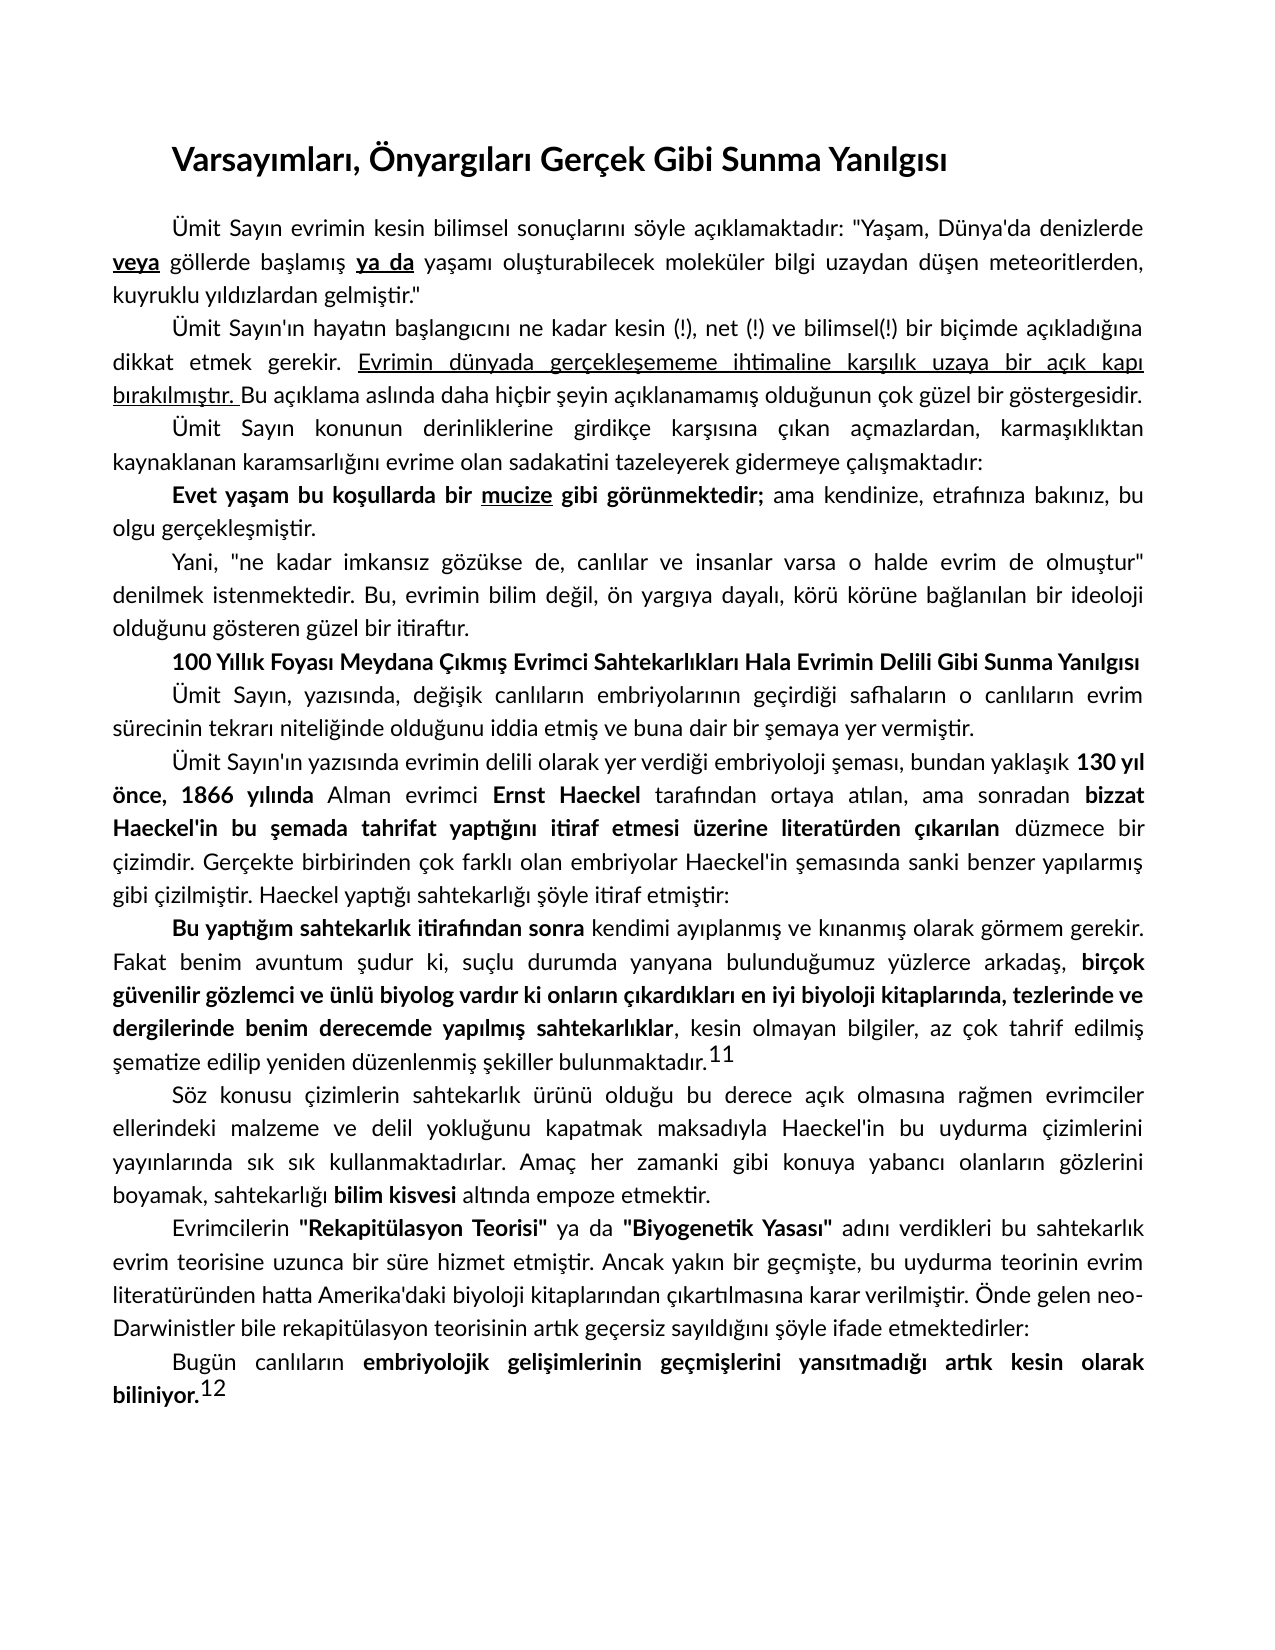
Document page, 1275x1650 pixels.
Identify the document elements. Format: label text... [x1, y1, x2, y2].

text Ümit Sayın'ın yazısında evrimin delili olarak yer verdiği embriyoloji şeması, bundan yaklaşık 130 yıl önce, 1866 yılında Alman evrimci Ernst Haeckel tarafından ortaya atılan, ama sonradan bizzat Haeckel'in bu şemada tahrifat yaptığını itiraf etmesi üzerine literatürden çıkarılan düzmece bir çizimdir. Gerçekte birbirinden çok farklı olan embriyolar Haeckel'in şemasında sanki benzer yapılarmış gibi çizilmiştir. Haeckel yaptığı sahtekarlığı şöyle itiraf etmiştir: [112, 743, 1145, 910]
text Evrimcilerin "Rekapitülasyon Teorisi" ya da "Biyogenetik Yasası" adını verdikleri bu sahtekarlık evrim teorisine uzunca bir süre hizmet etmiştir. Ancak yakın bir geçmişte, bu uydurma teorinin evrim literatüründen hatta Amerika'daki biyoloji kitaplarından çıkartılmasına karar verilmiştir. Önde gelen neo-Darwinistler bile rekapitülasyon teorisinin artık geçersiz sayıldığını şöyle ifade etmektedirler: [112, 1210, 1145, 1343]
text Bu yaptığım sahtekarlık itirafından sonra kendimi ayıplanmış ve kınanmış olarak görmem gerekir. Fakat benim avuntum şudur ki, suçlu durumda yanyana bulunduğumuz yüzlerce arkadaş, birçok güvenilir gözlemci ve ünlü biyolog vardır ki onların çıkardıkları en iyi biyoloji kitaplarında, tezlerinde ve dergilerinde benim derecemde yapılmış sahtekarlıklar, kesin olmayan bilgiler, az çok tahrif edilmiş şematize edilip yeniden düzenlenmiş şekiller bulunmaktadır.11 [112, 910, 1145, 1077]
text Ümit Sayın evrimin kesin bilimsel sonuçlarını söyle açıklamaktadır: "Yaşam, Dünya'da denizlerde veya göllerde başlamış ya da yaşamı oluşturabilecek moleküler bilgi uzaydan düşen meteoritlerden, kuyruklu yıldızlardan gelmiştir." [112, 210, 1145, 310]
text Ümit Sayın'ın hayatın başlangıcını ne kadar kesin (!), net (!) ve bilimsel(!) bir biçimde açıkladığına dikkat etmek gerekir. Evrimin dünyada gerçekleşememe ihtimaline karşılık uzaya bir açık kapı bırakılmıştır. Bu açıklama aslında daha hiçbir şeyin açıklanamamış olduğunun çok güzel bir göstergesidir. [112, 310, 1145, 410]
text Ümit Sayın, yazısında, değişik canlıların embriyolarının geçirdiği safhaların o canlıların evrim sürecinin tekrarı niteliğinde olduğunu iddia etmiş ve buna dair bir şemaya yer vermiştir. [112, 677, 1145, 743]
text Yani, "ne kadar imkansız gözükse de, canlılar ve insanlar varsa o halde evrim de olmuştur" denilmek istenmektedir. Bu, evrimin bilim değil, ön yargıya dayalı, körü körüne bağlanılan bir ideoloji olduğunu gösteren güzel bir itiraftır. [112, 543, 1145, 643]
text 100 Yıllık Foyası Meydana Çıkmış Evrimci Sahtekarlıkları Hala Evrimin Delili Gibi Sunma Yanılgısı [112, 643, 1145, 677]
text Evet yaşam bu koşullarda bir mucize gibi görünmektedir; ama kendinize, etrafınıza bakınız, bu olgu gerçekleşmiştir. [112, 477, 1145, 543]
text Bugün canlıların embriyolojik gelişimlerinin geçmişlerini yansıtmadığı artık kesin olarak biliniyor.12 [112, 1343, 1145, 1410]
text Ümit Sayın konunun derinliklerine girdikçe karşısına çıkan açmazlardan, karmaşıklıktan kaynaklanan karamsarlığını evrime olan sadakatini tazeleyerek gidermeye çalışmaktadır: [112, 410, 1145, 477]
text Varsayımları, Önyargıları Gerçek Gibi Sunma Yanılgısı [112, 148, 1145, 177]
text Söz konusu çizimlerin sahtekarlık ürünü olduğu bu derece açık olmasına rağmen evrimciler ellerindeki malzeme ve delil yokluğunu kapatmak maksadıyla Haeckel'in bu uydurma çizimlerini yayınlarında sık sık kullanmaktadırlar. Amaç her zamanki gibi konuya yabancı olanların gözlerini boyamak, sahtekarlığı bilim kisvesi altında empoze etmektir. [112, 1077, 1145, 1210]
